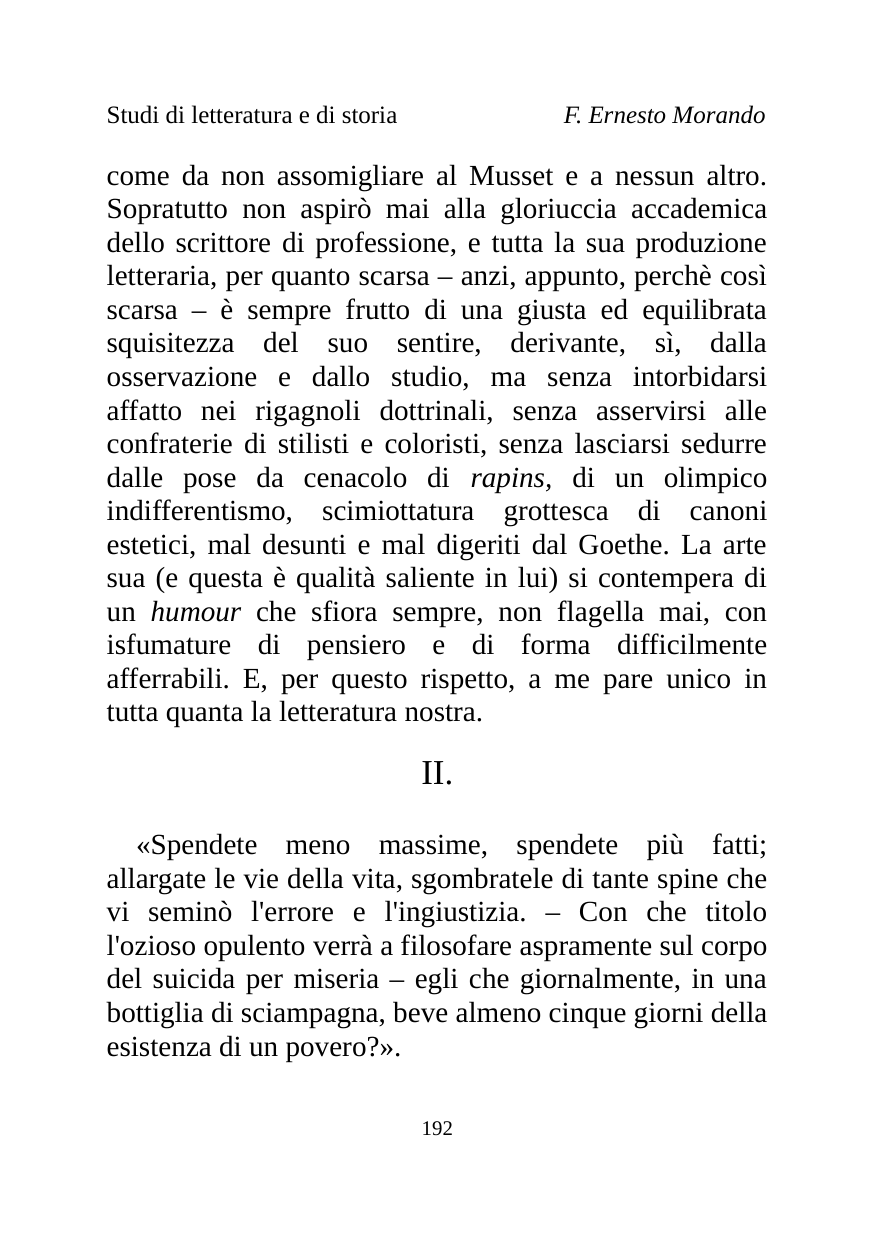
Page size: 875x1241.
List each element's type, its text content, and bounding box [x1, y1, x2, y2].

text come da non assomigliare al Musset e a nessun altro. Sopratutto non aspirò mai alla gloriuccia accademica dello scrittore di professione, e tutta la sua produzione letteraria, per quanto scarsa – anzi, appunto, perchè così scarsa – è sempre frutto di una giusta ed equilibrata squisitezza del suo sentire, derivante, sì, dalla osservazione e dallo studio, ma senza intorbidarsi affatto nei rigagnoli dottrinali, senza asservirsi alle confraterie di stilisti e coloristi, senza lasciarsi sedurre dalle pose da cenacolo di rapins, di un olimpico indifferentismo, scimiottatura grottesca di canoni estetici, mal desunti e mal digeriti dal Goethe. La arte sua (e questa è qualità saliente in lui) si contempera di un humour che sfiora sempre, non flagella mai, con isfumature di pensiero e di forma difficilmente afferrabili. E, per questo rispetto, a me pare unico in tutta quanta la letteratura nostra. [106, 158, 768, 728]
text «Spendete meno massime, spendete più fatti; allargate le vie della vita, sgombratele di tante spine che vi seminò l'errore e l'ingiustizia. – Con che titolo l'ozioso opulento verrà a filosofare aspramente sul corpo del suicida per miseria – egli che giornalmente, in una bottiglia di sciampagna, beve almeno cinque giorni della esistenza di un povero?». [106, 827, 768, 1062]
subtitle II. [106, 752, 768, 792]
